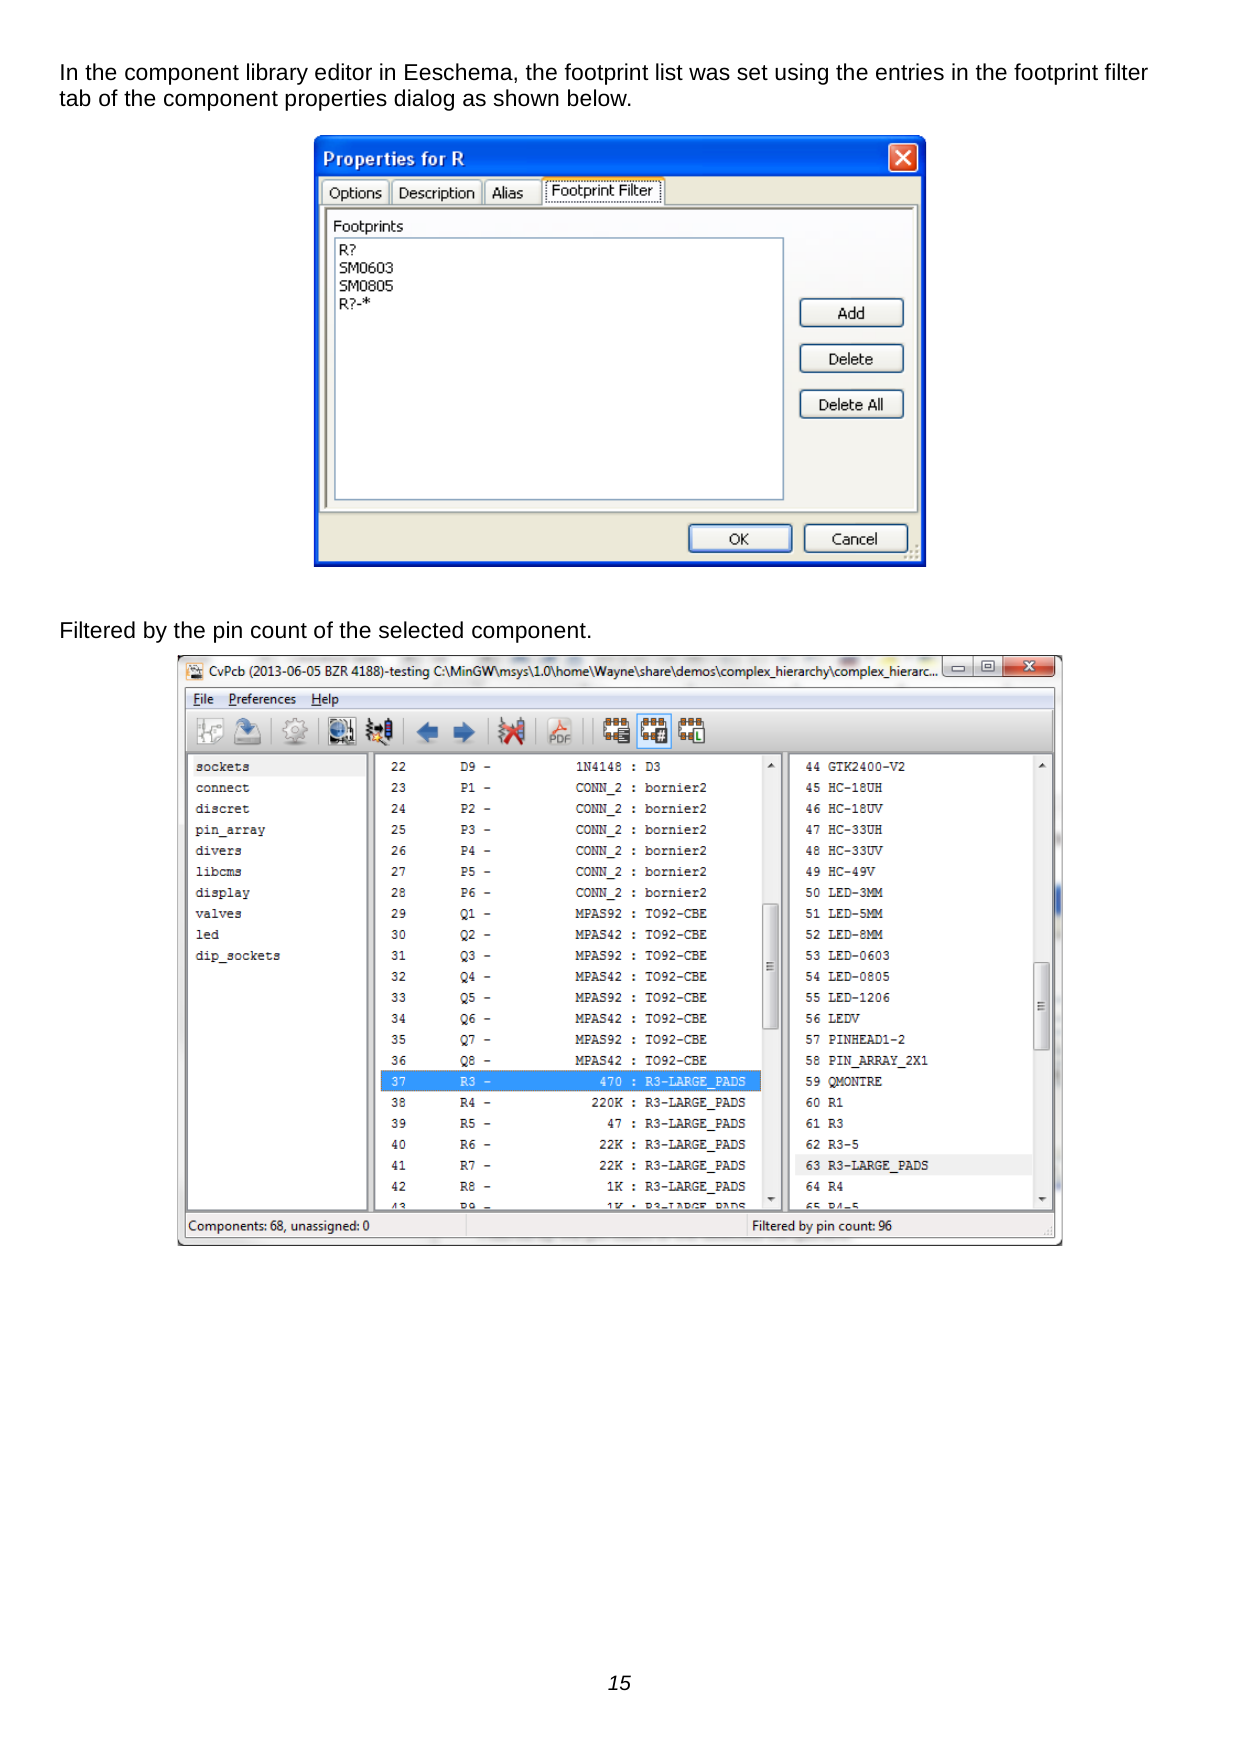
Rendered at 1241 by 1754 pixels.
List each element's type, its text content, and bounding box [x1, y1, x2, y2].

text In the component library editor in Eeschema, the footprint list was set using the entries in the footprint filter tab of the component properties dialog as shown below. [59, 59, 1181, 111]
picture [313, 135, 927, 567]
picture [177, 655, 1063, 1246]
text Filtered by the pin count of the selected component. [59, 617, 1181, 643]
